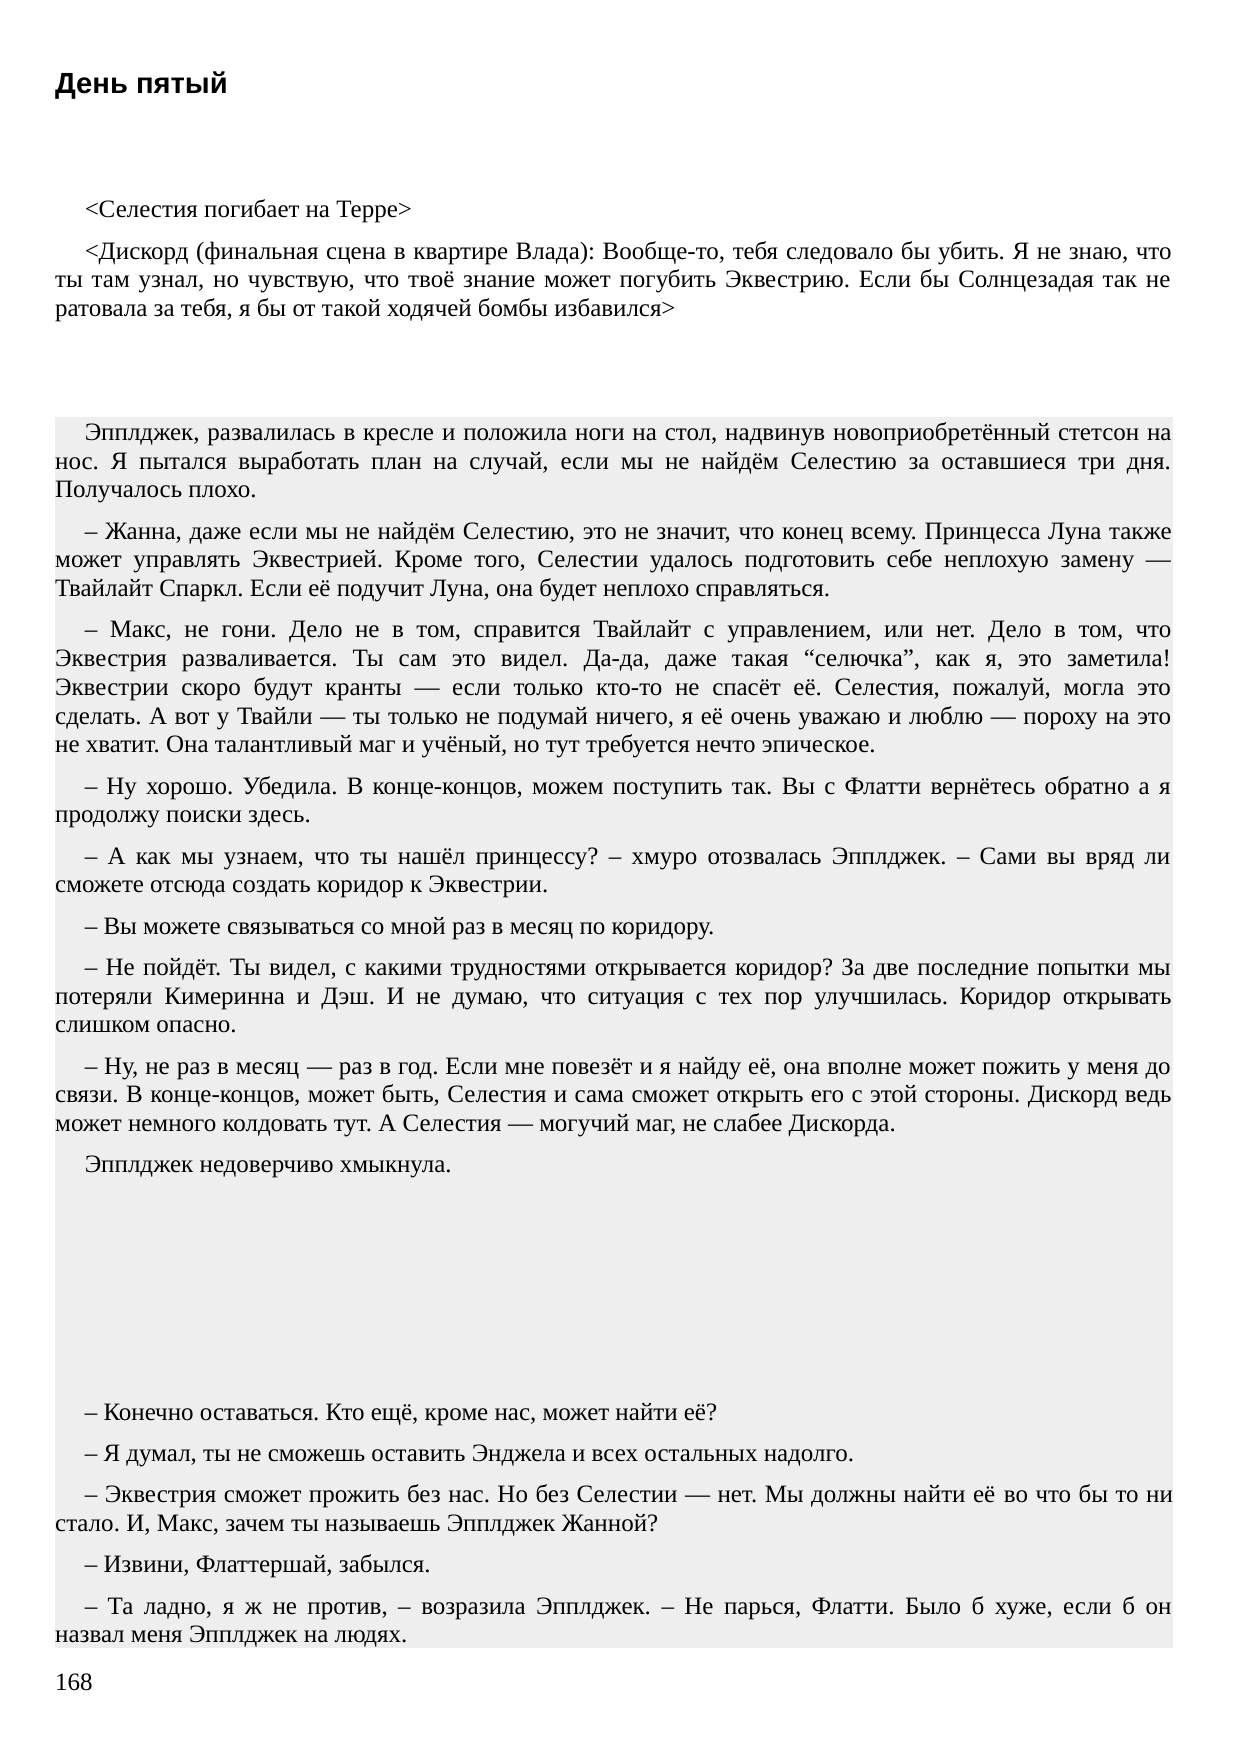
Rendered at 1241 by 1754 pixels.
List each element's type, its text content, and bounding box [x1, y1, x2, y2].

text – Жанна, даже если мы не найдём Селестию, это не значит, что конец всему. Принцесса Луна также может управлять Эквестрией. Кроме того, Селестии удалось подготовить себе неплохую замену — Твайлайт Спаркл. Если её подучит Луна, она будет неплохо справляться. [55, 516, 1173, 602]
text – Вы можете связываться со мной раз в месяц по коридору. [55, 911, 1173, 939]
text Эпплджек, развалилась в кресле и положила ноги на стол, надвинув новоприобретённый стетсон на нос. Я пытался выработать план на случай, если мы не найдём Селестию за оставшиеся три дня. Получалось плохо. [55, 417, 1173, 503]
subtitle День пятый [55, 66, 1173, 99]
text – Извини, Флаттершай, забылся. [55, 1549, 1173, 1578]
text – Макс, не гони. Дело не в том, справится Твайлайт с управлением, или нет. Дело в том, что Эквестрия разваливается. Ты сам это видел. Да-да, даже такая “селючка”, как я, это заметила! Эквестрии скоро будут кранты — если только кто-то не спасёт её. Селестия, пожалуй, могла это сделать. А вот у Твайли — ты только не подумай ничего, я её очень уважаю и люблю — пороху на это не хватит. Она талантливый маг и учёный, но тут требуется нечто эпическое. [55, 614, 1173, 758]
text – Та ладно, я ж не против, – возразила Эпплджек. – Не парься, Флатти. Было б хуже, если б он назвал меня Эпплджек на людях. [55, 1591, 1173, 1648]
text <Селестия погибает на Терре> [55, 194, 1173, 223]
text – Не пойдёт. Ты видел, с какими трудностями открывается коридор? За две последние попытки мы потеряли Кимеринна и Дэш. И не думаю, что ситуация с тех пор улучшилась. Коридор открывать слишком опасно. [55, 952, 1173, 1038]
text – Ну, не раз в месяц — раз в год. Если мне повезёт и я найду её, она вполне может пожить у меня до связи. В конце-концов, может быть, Селестия и сама сможет открыть его с этой стороны. Дискорд ведь может немного колдовать тут. А Селестия — могучий маг, не слабее Дискорда. [55, 1051, 1173, 1137]
text Эпплджек недоверчиво хмыкнула. [55, 1149, 1173, 1178]
text – Я думал, ты не сможешь оставить Энджела и всех остальных надолго. [55, 1438, 1173, 1467]
text – А как мы узнаем, что ты нашёл принцессу? – хмуро отозвалась Эпплджек. – Сами вы вряд ли сможете отсюда создать коридор к Эквестрии. [55, 841, 1173, 898]
text – Эквестрия сможет прожить без нас. Но без Селестии — нет. Мы должны найти её во что бы то ни стало. И, Макс, зачем ты называешь Эпплджек Жанной? [55, 1479, 1173, 1537]
text – Ну хорошо. Убедила. В конце-концов, можем поступить так. Вы с Флатти вернётесь обратно а я продолжу поиски здесь. [55, 771, 1173, 828]
text – Конечно оставаться. Кто ещё, кроме нас, может найти её? [55, 1397, 1173, 1426]
text <Дискорд (финальная сцена в квартире Влада): Вообще-то, тебя следовало бы убить. Я не знаю, что ты там узнал, но чувствую, что твоё знание может погубить Эквестрию. Если бы Солнцезадая так не ратовала за тебя, я бы от такой ходячей бомбы избавился> [55, 236, 1173, 322]
